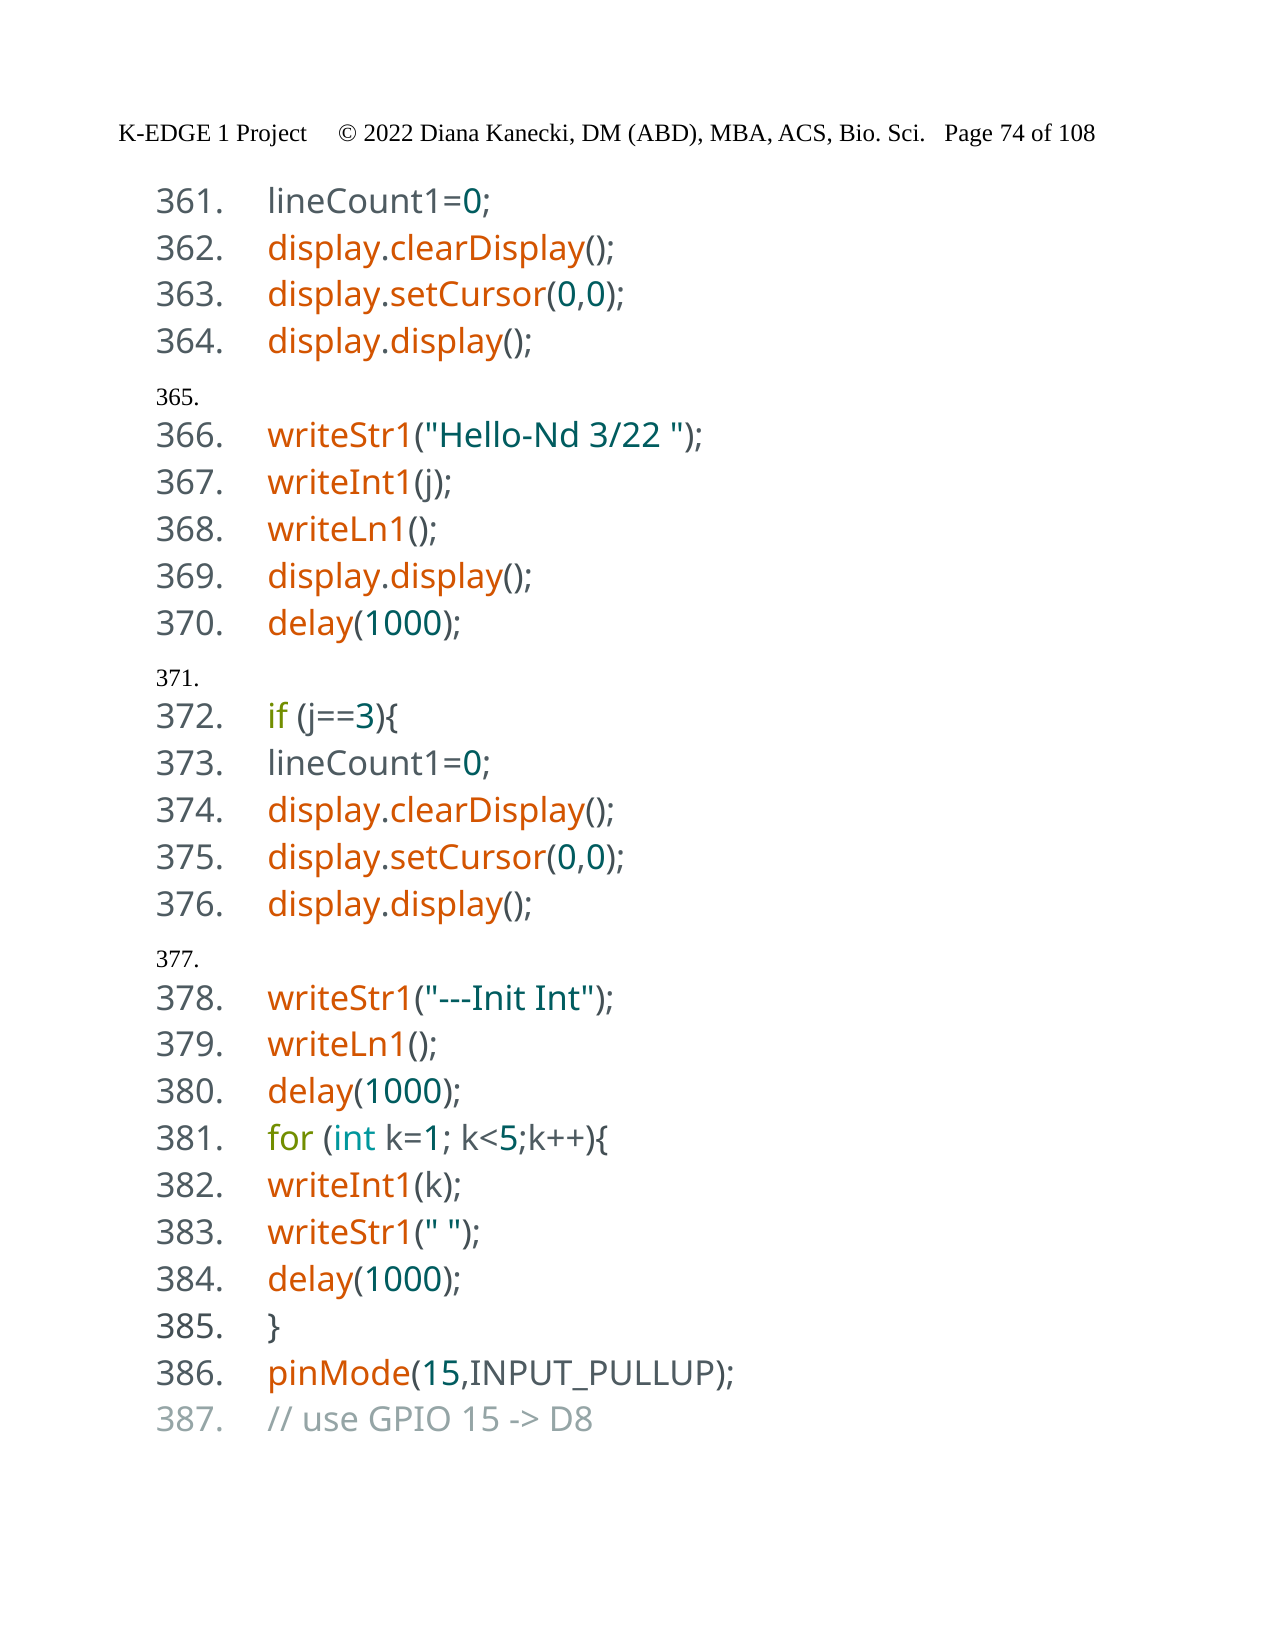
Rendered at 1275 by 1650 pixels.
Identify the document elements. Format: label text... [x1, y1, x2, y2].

list writeStr1("---Init Int"); [156, 973, 1157, 1020]
list display.clearDisplay(); [156, 223, 1157, 270]
list display.display(); [156, 879, 1157, 926]
list display.display(); [156, 317, 1157, 364]
list writeLn1(); [156, 504, 1157, 551]
list display.setCursor(0,0); [156, 833, 1157, 879]
list display.clearDisplay(); [156, 786, 1157, 833]
list delay(1000); [156, 1254, 1157, 1301]
list display.display(); [156, 551, 1157, 598]
list lineCount1=0; [156, 176, 1157, 223]
list for (int k=1; k<5;k++){ [156, 1114, 1157, 1161]
list delay(1000); [156, 1067, 1157, 1114]
list writeInt1(k); [156, 1161, 1157, 1208]
list writeStr1("Hello-Nd 3/22 "); [156, 411, 1157, 458]
list writeInt1(j); [156, 458, 1157, 504]
list display.setCursor(0,0); [156, 270, 1157, 317]
list pinMode(15,INPUT_PULLUP); [156, 1348, 1157, 1395]
list if (j==3){ [156, 692, 1157, 739]
list delay(1000); [156, 598, 1157, 645]
list lineCount1=0; [156, 739, 1157, 786]
list writeStr1(" "); [156, 1208, 1157, 1254]
list } [156, 1301, 1157, 1348]
list // use GPIO 15 -> D8 [156, 1395, 1157, 1442]
list writeLn1(); [156, 1020, 1157, 1067]
